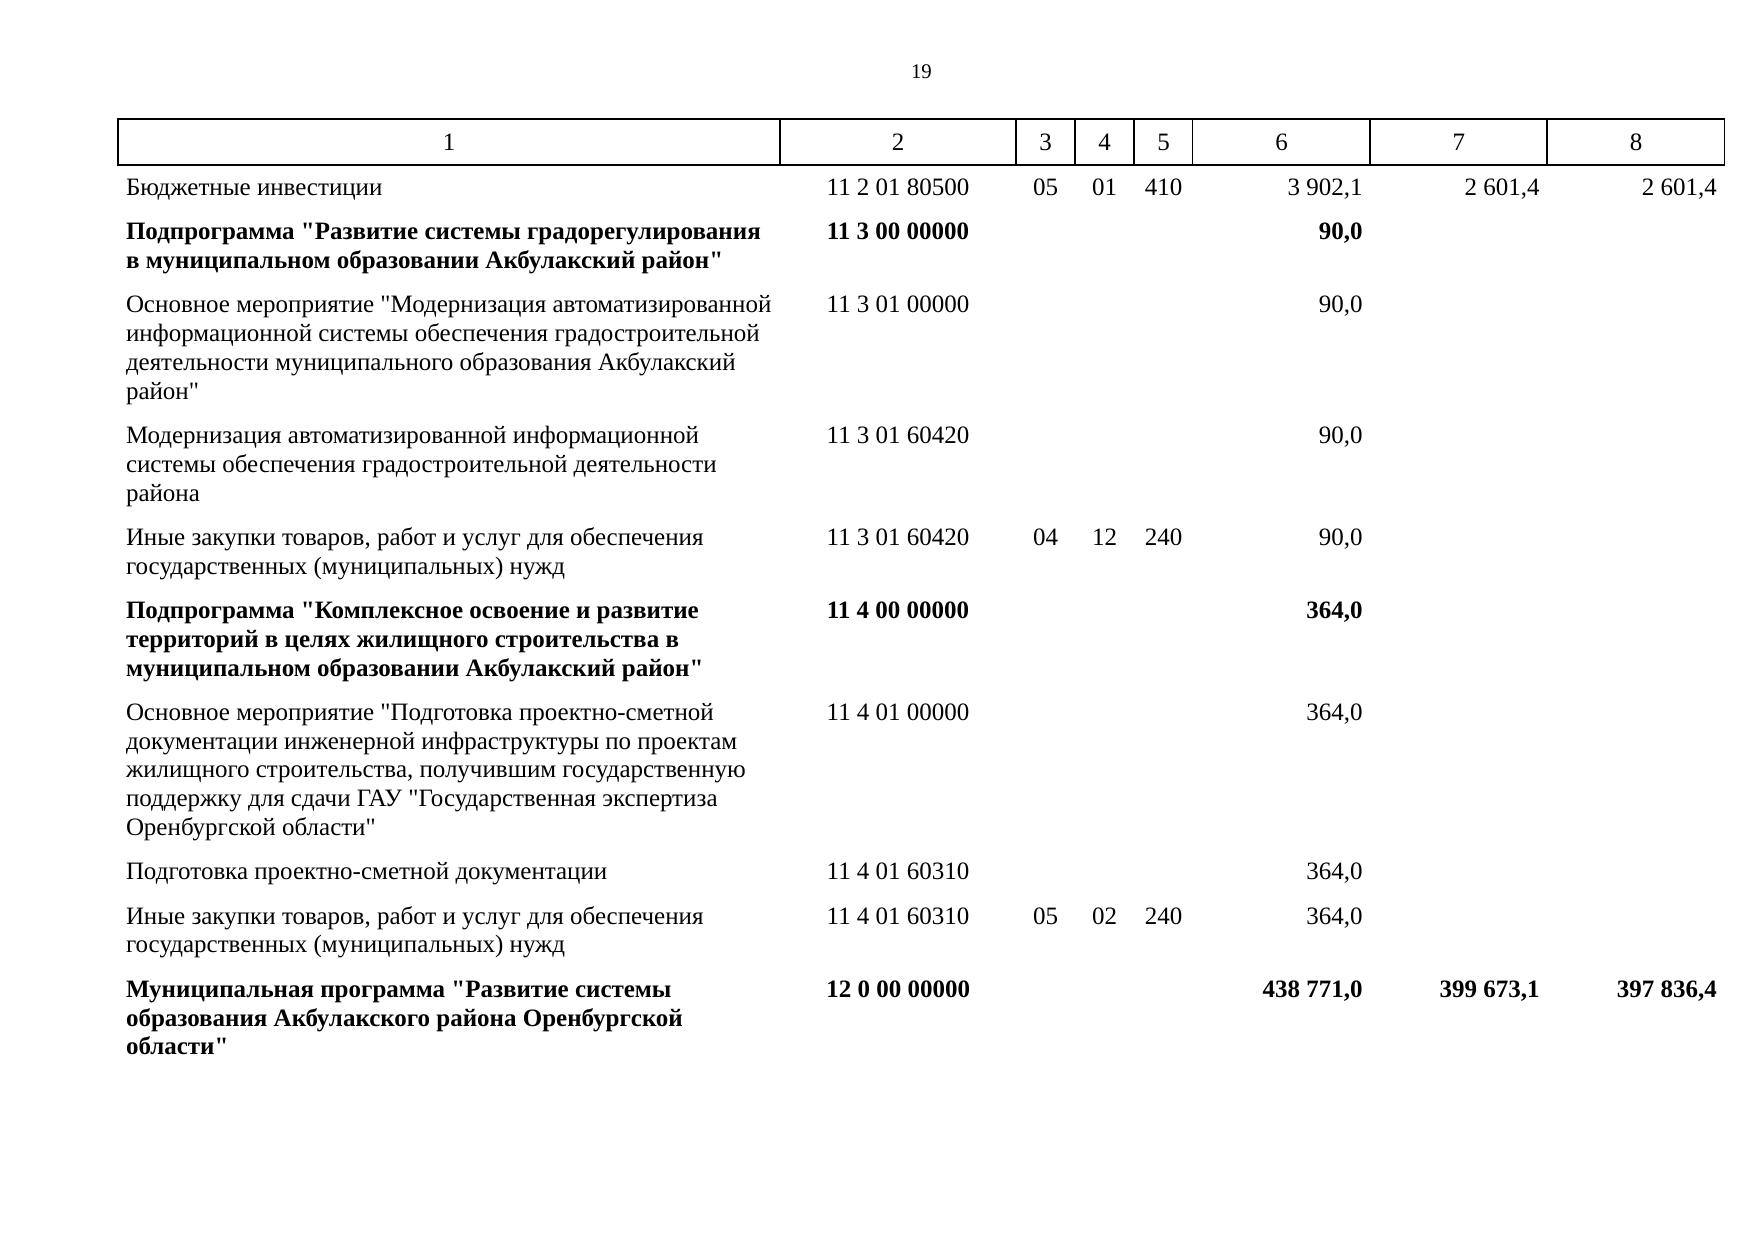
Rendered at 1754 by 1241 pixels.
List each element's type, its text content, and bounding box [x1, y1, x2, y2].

table_cell 04 [1016, 514, 1075, 587]
table_cell 399 673,1 [1370, 966, 1547, 1068]
table_cell 2 601,4 [1370, 166, 1547, 208]
table_cell 02 [1075, 893, 1134, 966]
table_cell 12 0 00 00000 [780, 966, 1016, 1068]
table_cell [1547, 587, 1724, 689]
table_cell 364,0 [1193, 587, 1370, 689]
table_cell [1547, 282, 1724, 412]
table_cell 364,0 [1193, 689, 1370, 848]
table_cell [1134, 689, 1193, 848]
table_cell [1547, 849, 1724, 893]
table_cell Подготовка проектно-сметной документации [118, 849, 780, 893]
table_cell 11 3 01 60420 [780, 514, 1016, 587]
table_header 6 [1201, 128, 1362, 156]
table_cell [1134, 282, 1193, 412]
table_header 2 [788, 128, 1008, 156]
table_cell [1016, 849, 1075, 893]
table_cell 11 2 01 80500 [780, 166, 1016, 208]
table_cell 05 [1016, 893, 1075, 966]
table_cell [1075, 966, 1134, 1068]
table_cell [1370, 587, 1547, 689]
table_cell 240 [1134, 514, 1193, 587]
table_cell 364,0 [1193, 849, 1370, 893]
table_cell 410 [1134, 166, 1193, 208]
table_cell 11 4 01 00000 [780, 689, 1016, 848]
table_cell [1075, 282, 1134, 412]
table_cell 11 4 01 60310 [780, 893, 1016, 966]
table_cell Модернизация автоматизированной информационной системы обеспечения градостроительной деятельности района [118, 412, 780, 514]
table_cell [1075, 689, 1134, 848]
table_cell 11 4 00 00000 [780, 587, 1016, 689]
table_cell 397 836,4 [1547, 966, 1724, 1068]
table_header [1548, 120, 1724, 164]
table_cell [1075, 587, 1134, 689]
table_cell 11 3 01 60420 [780, 412, 1016, 514]
table_cell 05 [1016, 166, 1075, 208]
table_cell 90,0 [1193, 282, 1370, 412]
table_cell [1075, 412, 1134, 514]
table_cell 01 [1075, 166, 1134, 208]
table_header [1017, 120, 1074, 164]
table_cell [1370, 893, 1547, 966]
table_cell 90,0 [1193, 412, 1370, 514]
table_cell [1547, 209, 1724, 282]
table_cell Муниципальная программа "Развитие системы образования Акбулакского района Оренбургской области" [118, 966, 780, 1068]
table_header 7 [1378, 128, 1539, 156]
table_header [1193, 120, 1369, 164]
table_cell 12 [1075, 514, 1134, 587]
table_cell Подпрограмма "Развитие системы градорегулирования в муниципальном образовании Акбулакский район" [118, 209, 780, 282]
table_cell [1134, 849, 1193, 893]
table_cell [1016, 209, 1075, 282]
table_cell [1016, 587, 1075, 689]
table_cell [1134, 966, 1193, 1068]
table_cell [1370, 689, 1547, 848]
table_header [1076, 120, 1133, 164]
table_cell Бюджетные инвестиции [118, 166, 780, 208]
table_cell [1370, 282, 1547, 412]
table_cell [1547, 893, 1724, 966]
table_cell [1075, 849, 1134, 893]
table_cell [1134, 412, 1193, 514]
table_cell [1134, 209, 1193, 282]
table_cell Подпрограмма "Комплексное освоение и развитие территорий в целях жилищного строительства в муниципальном образовании Акбулакский район" [118, 587, 780, 689]
table_cell [1547, 689, 1724, 848]
table_header [1371, 120, 1546, 164]
table_cell [1547, 412, 1724, 514]
table_cell 90,0 [1193, 209, 1370, 282]
table_cell 11 4 01 60310 [780, 849, 1016, 893]
table_cell 3 902,1 [1193, 166, 1370, 208]
table_header [781, 120, 1015, 164]
table_header 8 [1555, 128, 1716, 156]
table_cell Основное мероприятие "Подготовка проектно-сметной документации инженерной инфраструктуры по проектам жилищного строительства, получившим государственную поддержку для сдачи ГАУ "Государственная экспертиза Оренбургской области" [118, 689, 780, 848]
table_cell [1016, 412, 1075, 514]
table_cell Иные закупки товаров, работ и услуг для обеспечения государственных (муниципальных) нужд [118, 893, 780, 966]
table_cell [1370, 849, 1547, 893]
table_cell [1134, 587, 1193, 689]
table_cell [1370, 209, 1547, 282]
table_cell 2 601,4 [1547, 166, 1724, 208]
table_header 3 [1024, 128, 1067, 156]
table_cell 438 771,0 [1193, 966, 1370, 1068]
table_cell 11 3 01 00000 [780, 282, 1016, 412]
table_cell 11 3 00 00000 [780, 209, 1016, 282]
table_header [119, 120, 779, 164]
table_cell Иные закупки товаров, работ и услуг для обеспечения государственных (муниципальных) нужд [118, 514, 780, 587]
table_cell [1370, 514, 1547, 587]
table_header [1135, 120, 1192, 164]
table_cell 240 [1134, 893, 1193, 966]
table_header 1 [126, 128, 772, 156]
table_cell 90,0 [1193, 514, 1370, 587]
table_cell [1016, 689, 1075, 848]
table_cell [1370, 412, 1547, 514]
table_cell [1016, 966, 1075, 1068]
table_cell 364,0 [1193, 893, 1370, 966]
table_header 4 [1083, 128, 1126, 156]
table_cell Основное мероприятие "Модернизация автоматизированной информационной системы обеспечения градостроительной деятельности муниципального образования Акбулакский район" [118, 282, 780, 412]
table_cell [1016, 282, 1075, 412]
table_cell [1547, 514, 1724, 587]
table_header 5 [1142, 128, 1185, 156]
table_cell [1075, 209, 1134, 282]
